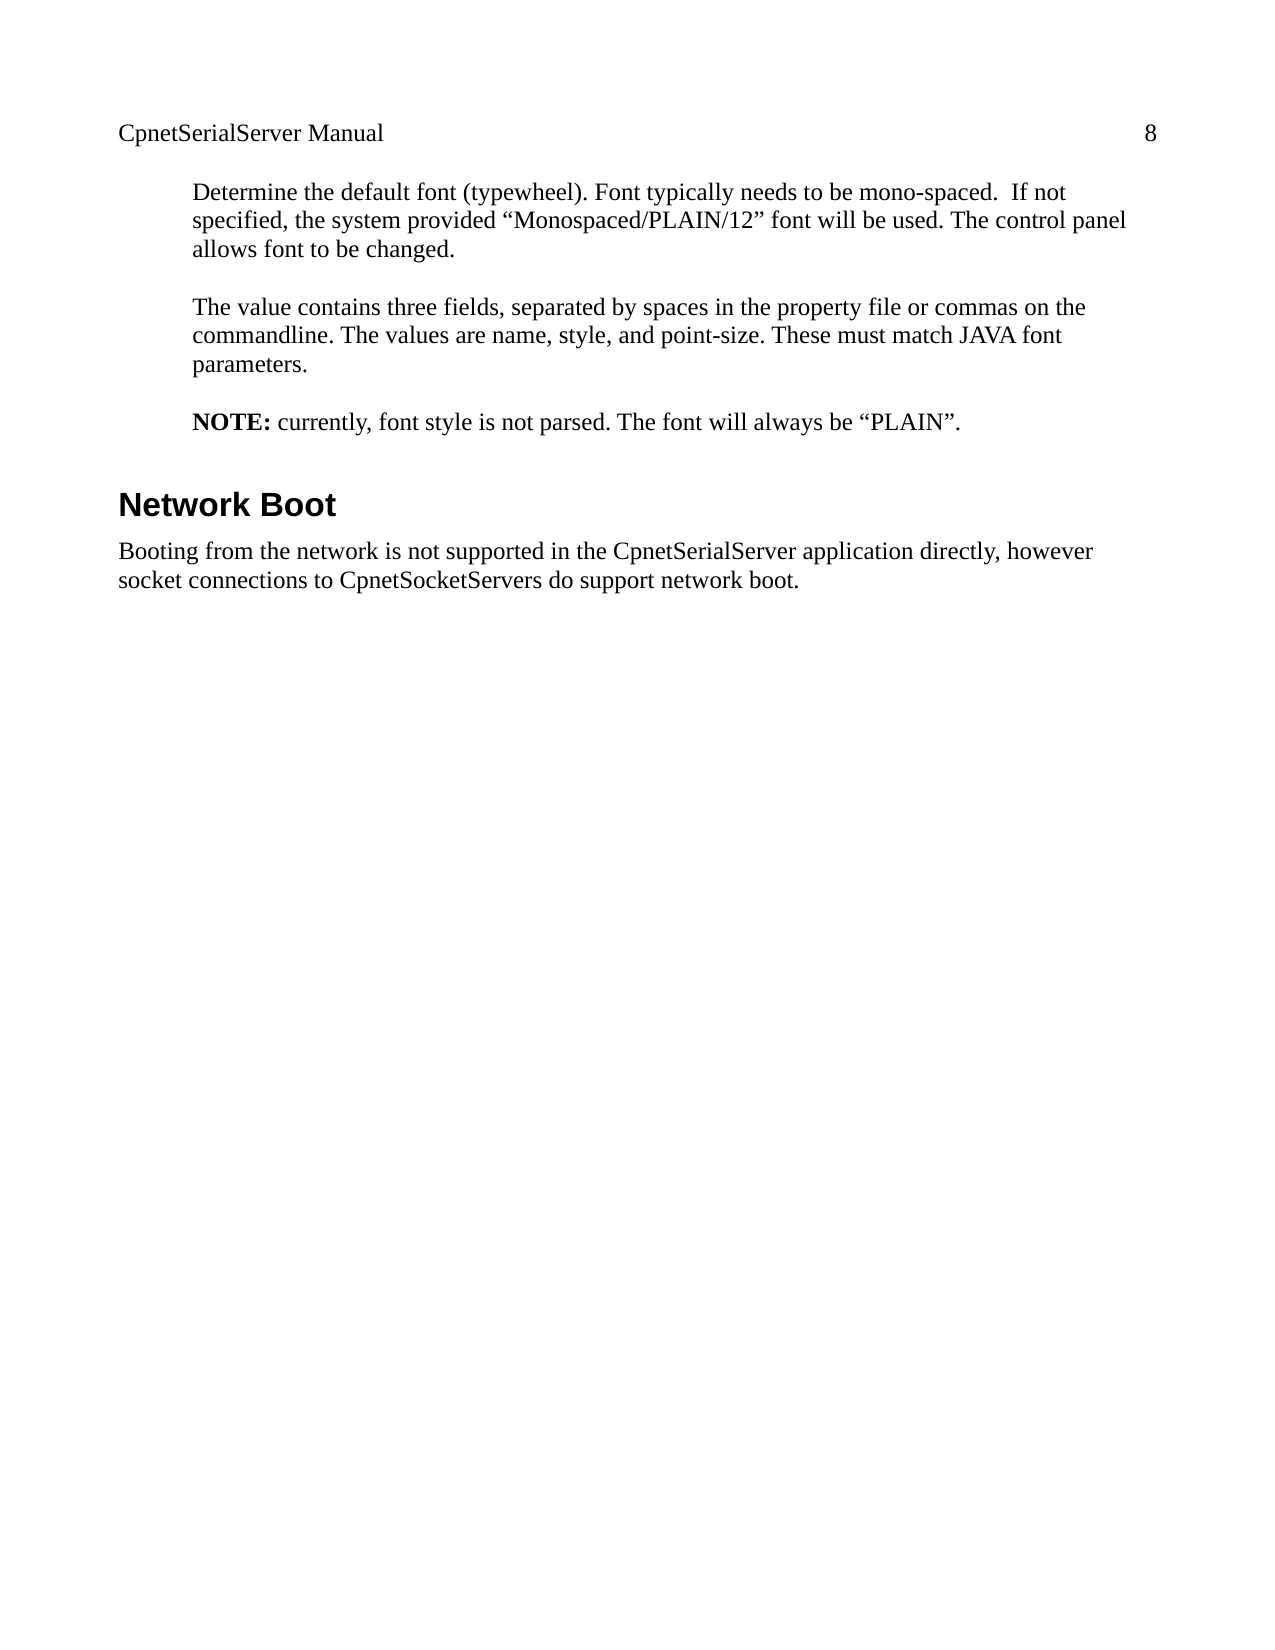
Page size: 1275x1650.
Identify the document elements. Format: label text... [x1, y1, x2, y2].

text Booting from the network is not supported in the CpnetSerialServer application directly, however socket connections to CpnetSocketServers do support network boot. [118, 536, 1157, 594]
text The value contains three fields, separated by spaces in the property file or commas on the commandline. The values are name, style, and point-size. These must match JAVA font parameters. [192, 292, 1157, 378]
text Determine the default font (typewheel). Font typically needs to be mono-spaced. If not specified, the system provided “Monospaced/PLAIN/12” font will be used. The control panel allows font to be changed. [192, 177, 1157, 263]
subtitle Network Boot [118, 485, 1157, 524]
text NOTE: currently, font style is not parsed. The font will always be “PLAIN”. [192, 407, 1157, 436]
